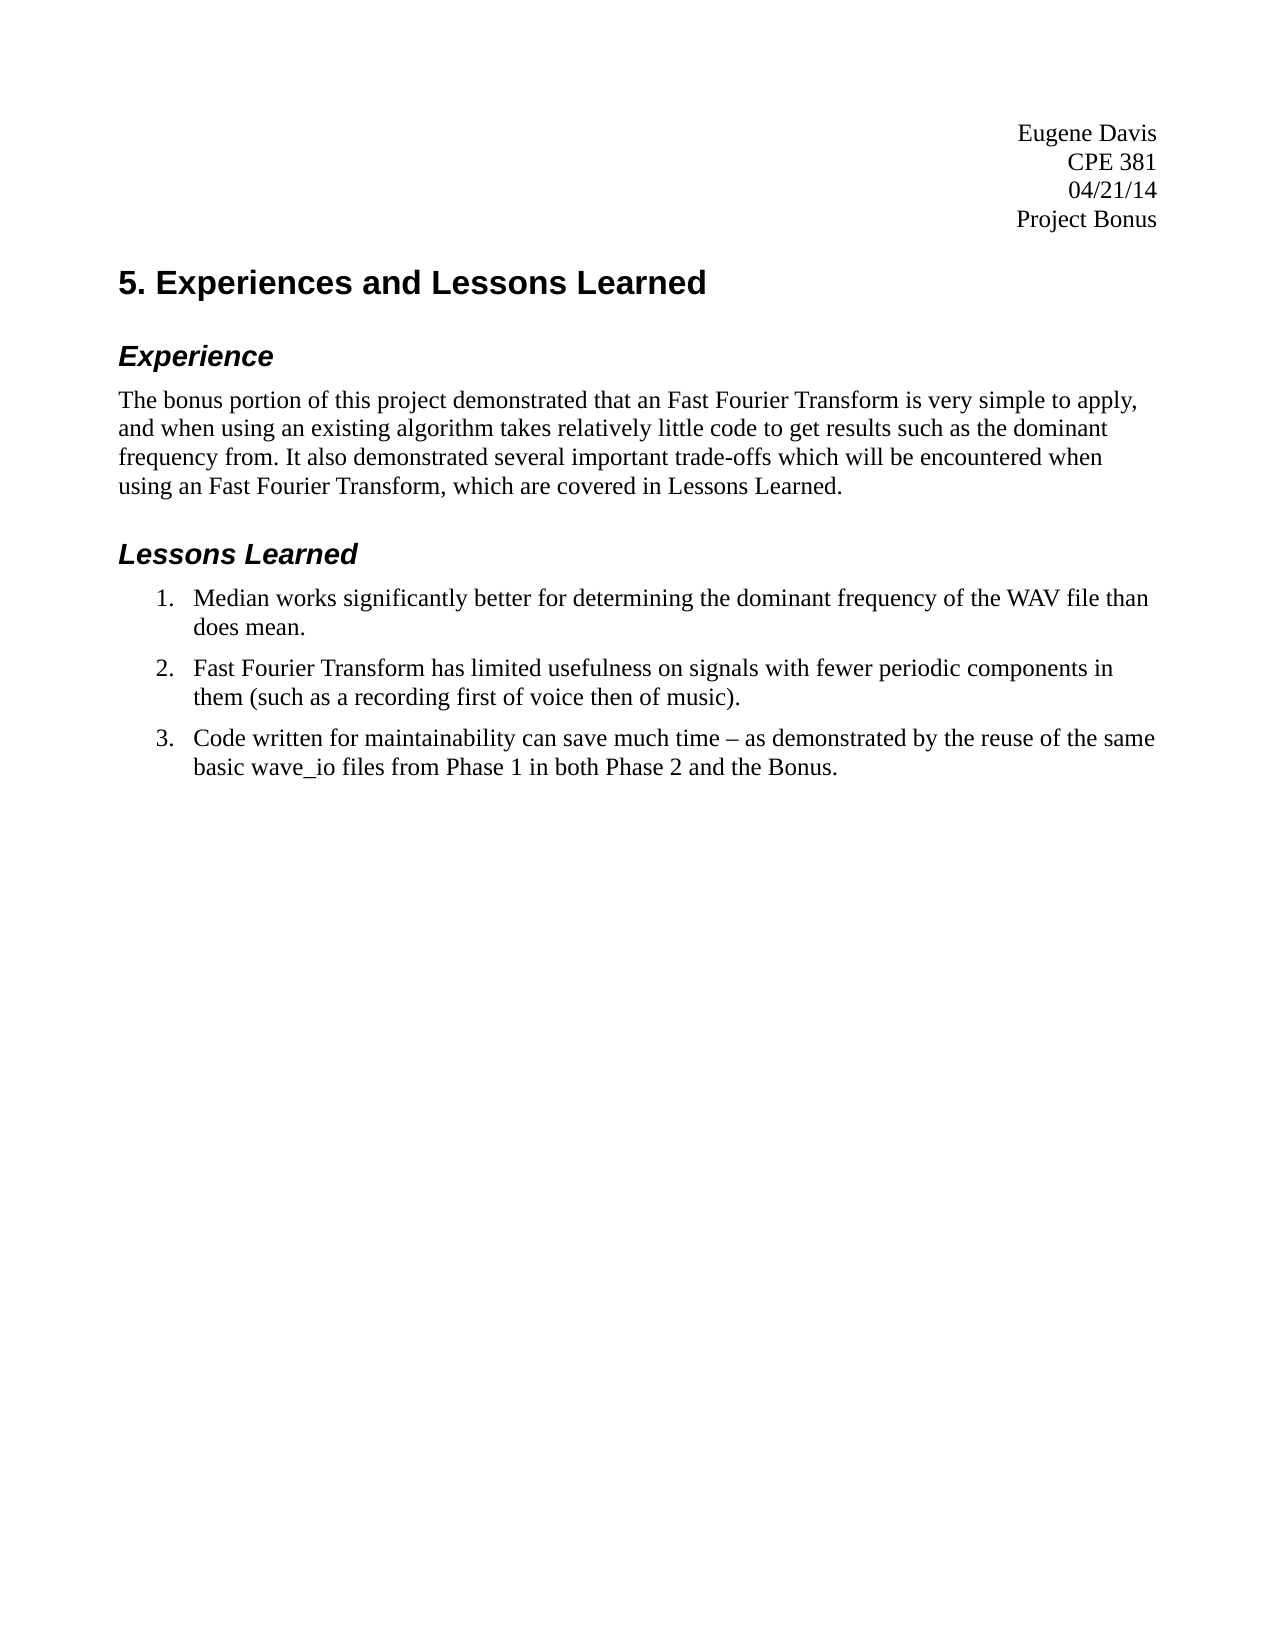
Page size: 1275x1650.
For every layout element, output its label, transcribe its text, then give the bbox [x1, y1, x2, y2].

list Code written for maintainability can save much time – as demonstrated by the reuse of the same basic wave_io files from Phase 1 in both Phase 2 and the Bonus. [156, 723, 1157, 781]
text The bonus portion of this project demonstrated that an Fast Fourier Transform is very simple to apply, and when using an existing algorithm takes relatively little code to get results such as the dominant frequency from. It also demonstrated several important trade-offs which will be encountered when using an Fast Fourier Transform, which are covered in Lessons Learned. [118, 385, 1157, 500]
subtitle Experience [118, 339, 1157, 372]
subtitle 5. Experiences and Lessons Learned [118, 263, 1157, 301]
subtitle Lessons Learned [118, 537, 1157, 571]
list Median works significantly better for determining the dominant frequency of the WAV file than does mean. [156, 583, 1157, 641]
list Fast Fourier Transform has limited usefulness on signals with fewer periodic components in them (such as a recording first of voice then of music). [156, 653, 1157, 711]
